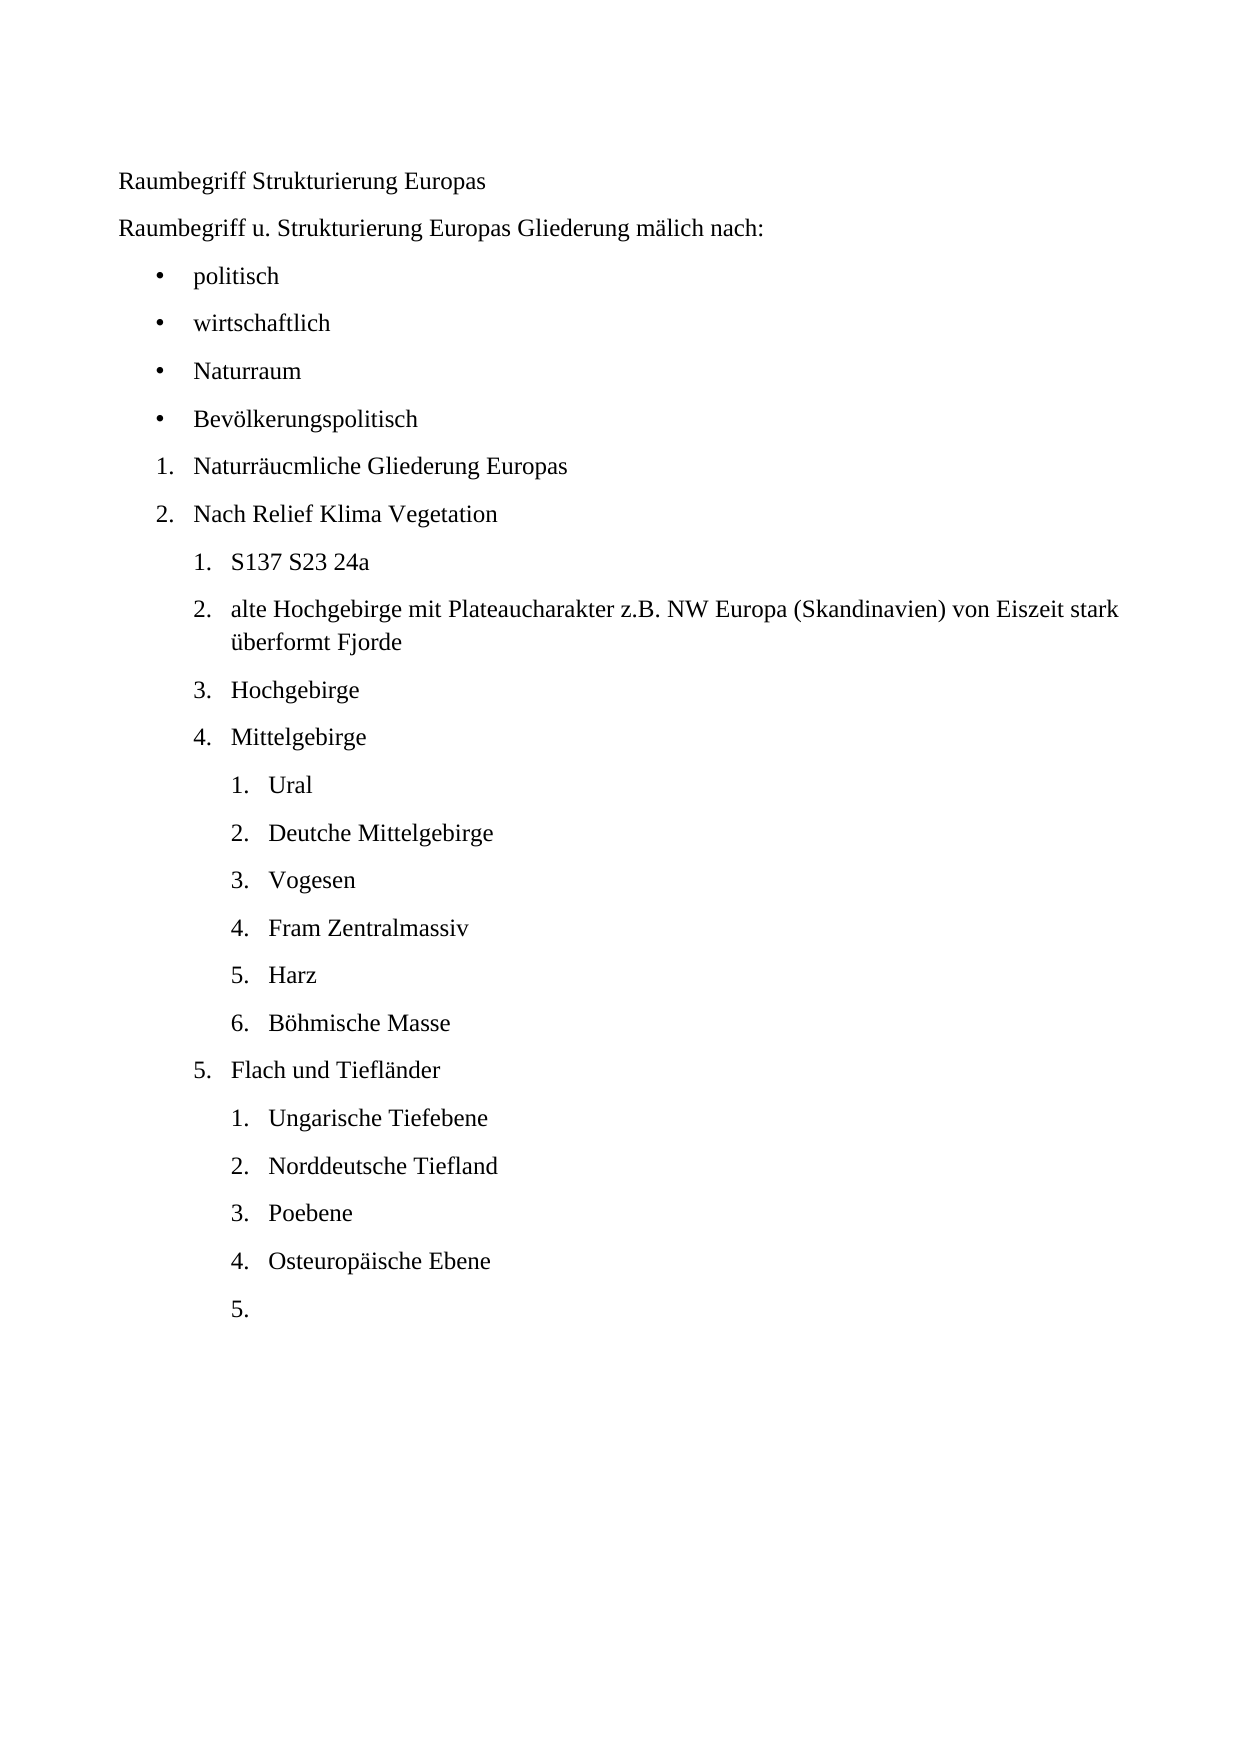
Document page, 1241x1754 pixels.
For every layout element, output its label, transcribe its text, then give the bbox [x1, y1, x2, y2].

list politisch [156, 261, 1122, 290]
list Harz [231, 960, 1122, 989]
list Nach Relief Klima Vegetation [156, 499, 1122, 528]
list Naturräucmliche Gliederung Europas [156, 451, 1122, 480]
text Raumbegriff Strukturierung Europas [118, 166, 1122, 194]
list Poebene [231, 1198, 1122, 1227]
list Böhmische Masse [231, 1008, 1122, 1037]
list Mittelgebirge [193, 722, 1122, 751]
list Ural [231, 770, 1122, 799]
list S137 S23 24a [193, 547, 1122, 575]
list Ungarische Tiefebene [231, 1103, 1122, 1132]
text Raumbegriff u. Strukturierung Europas Gliederung mälich nach: [118, 213, 1122, 242]
list Norddeutsche Tiefland [231, 1151, 1122, 1179]
list Vogesen [231, 865, 1122, 894]
list alte Hochgebirge mit Plateaucharakter z.B. NW Europa (Skandinavien) von Eiszeit stark überformt Fjorde [193, 594, 1122, 656]
list Fram Zentralmassiv [231, 913, 1122, 942]
list Bevölkerungspolitisch [156, 404, 1122, 432]
list Naturraum [156, 356, 1122, 385]
list Hochgebirge [193, 675, 1122, 703]
list Deutche Mittelgebirge [231, 818, 1122, 846]
list wirtschaftlich [156, 308, 1122, 337]
list Osteuropäische Ebene [231, 1246, 1122, 1275]
list Flach und Tiefländer [193, 1056, 1122, 1084]
